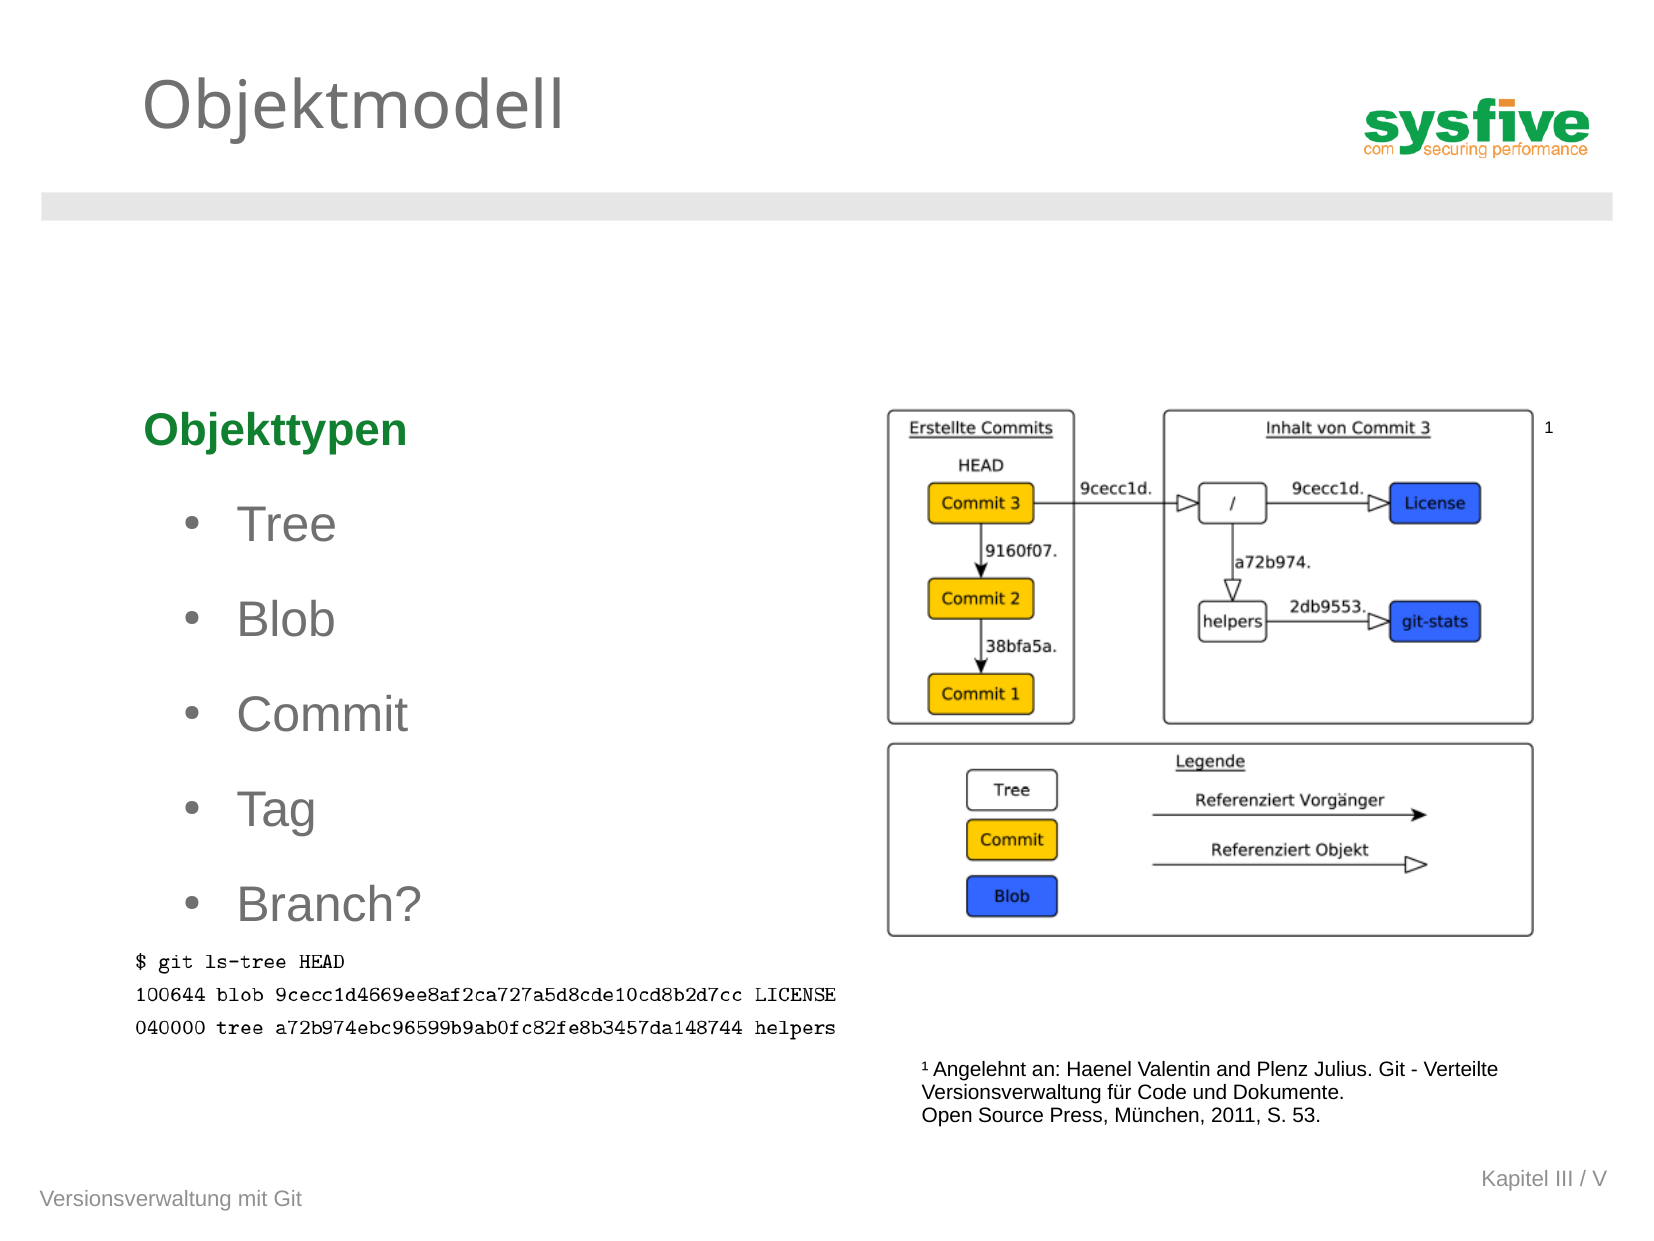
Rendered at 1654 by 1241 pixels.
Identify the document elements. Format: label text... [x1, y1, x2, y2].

list Tree Blob Commit Tag Branch? [165, 496, 1276, 1111]
title Objekttypen [143, 386, 1100, 473]
text_box Kapitel III / V [1458, 1139, 1630, 1218]
title Objektmodell [141, 59, 1099, 146]
text_box Versionsverwaltung mit Git [11, 1181, 331, 1217]
picture [129, 944, 844, 1044]
picture [879, 401, 1542, 945]
picture [1364, 98, 1589, 158]
text_box ¹ Angelehnt an: Haenel Valentin and Plenz Julius. Git - Verteilte Versionsverwaltung für Code und Dokumente. Open Source Press, München, 2011, S. 53. [906, 1055, 1654, 1129]
text_box [41, 192, 1613, 221]
text_box 1 [1542, 412, 1560, 443]
